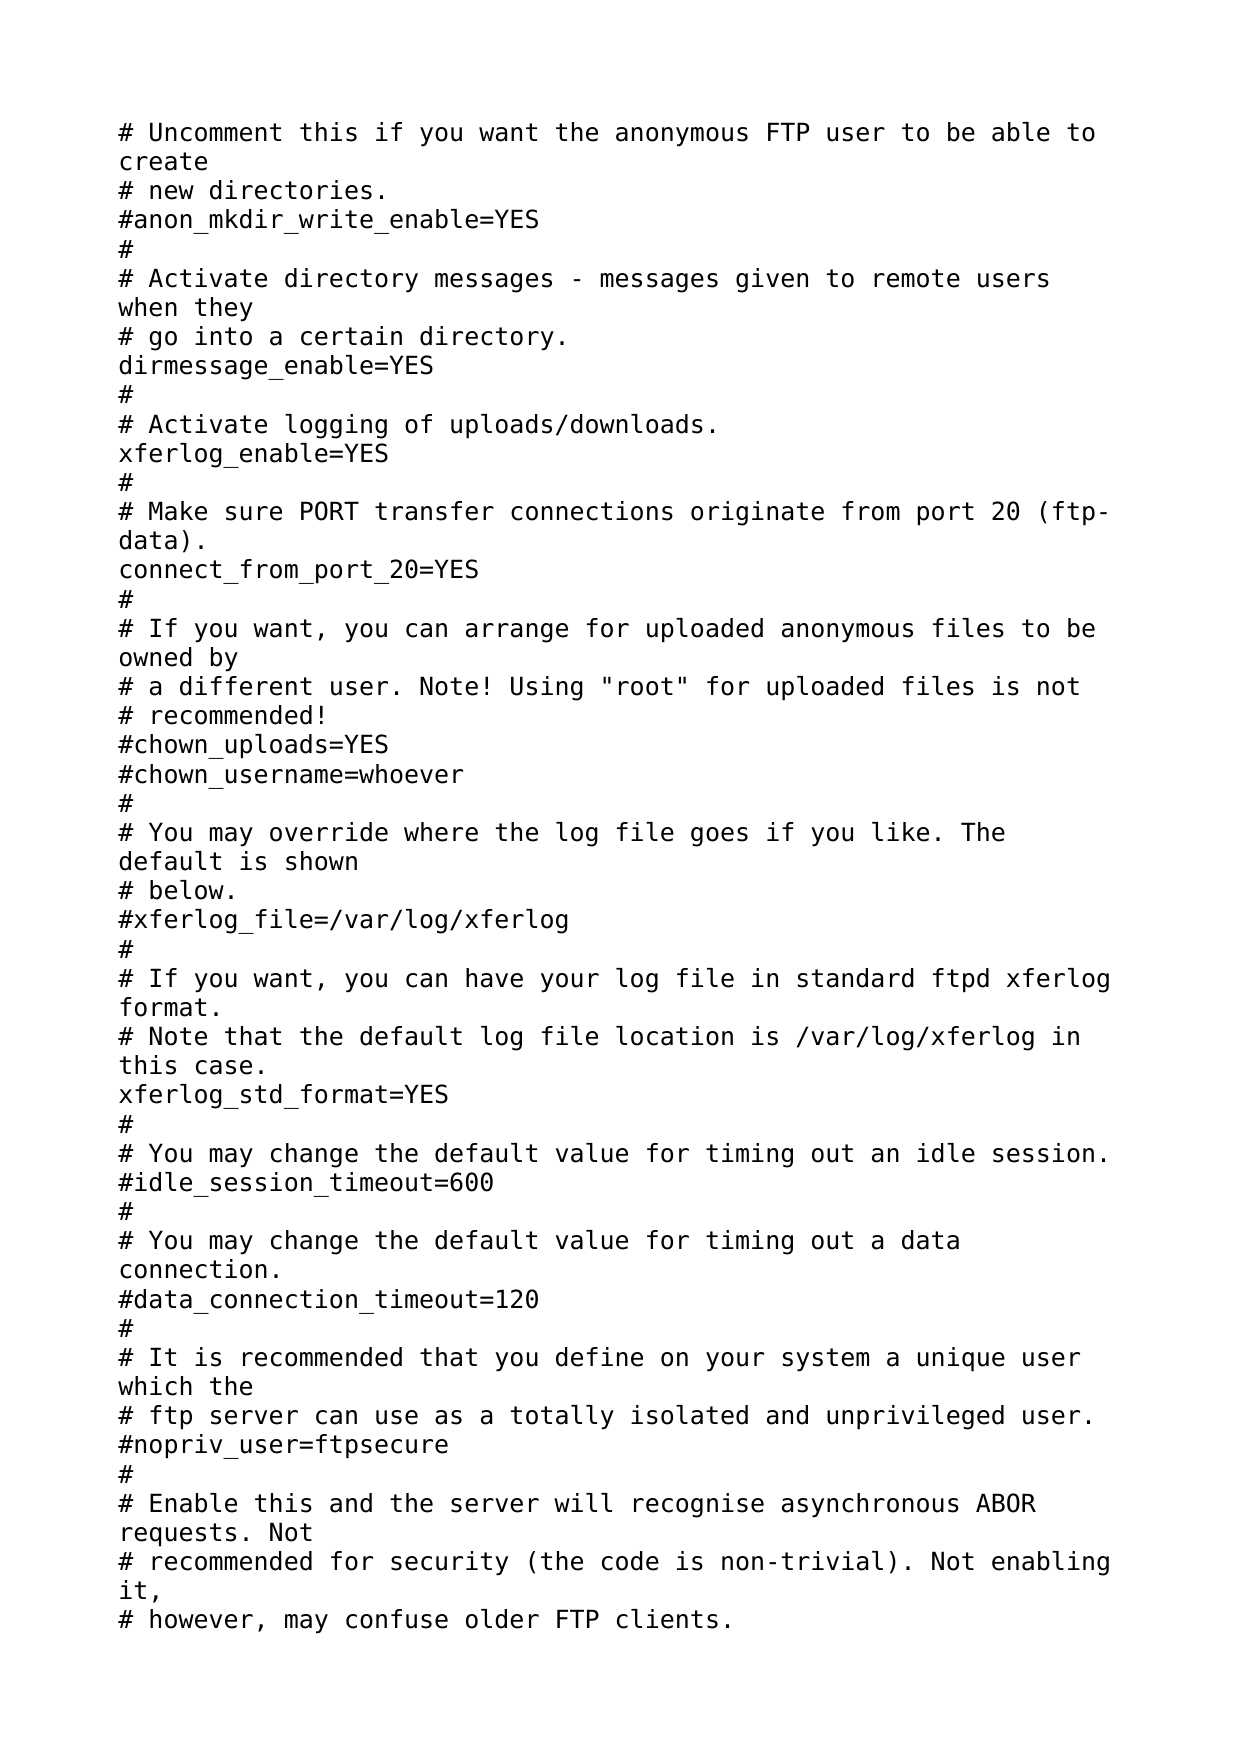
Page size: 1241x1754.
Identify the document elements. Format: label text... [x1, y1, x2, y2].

text # Uncomment this if you want the anonymous FTP user to be able to create # new directories. #anon_mkdir_write_enable=YES # # Activate directory messages - messages given to remote users when they # go into a certain directory. dirmessage_enable=YES # # Activate logging of uploads/downloads. xferlog_enable=YES # # Make sure PORT transfer connections originate from port 20 (ftp-data). connect_from_port_20=YES # # If you want, you can arrange for uploaded anonymous files to be owned by # a different user. Note! Using "root" for uploaded files is not # recommended! #chown_uploads=YES #chown_username=whoever # # You may override where the log file goes if you like. The default is shown # below. #xferlog_file=/var/log/xferlog # # If you want, you can have your log file in standard ftpd xferlog format. # Note that the default log file location is /var/log/xferlog in this case. xferlog_std_format=YES # # You may change the default value for timing out an idle session. #idle_session_timeout=600 # # You may change the default value for timing out a data connection. #data_connection_timeout=120 # # It is recommended that you define on your system a unique user which the # ftp server can use as a totally isolated and unprivileged user. #nopriv_user=ftpsecure # # Enable this and the server will recognise asynchronous ABOR requests. Not # recommended for security (the code is non-trivial). Not enabling it, # however, may confuse older FTP clients. [118, 118, 1122, 1635]
